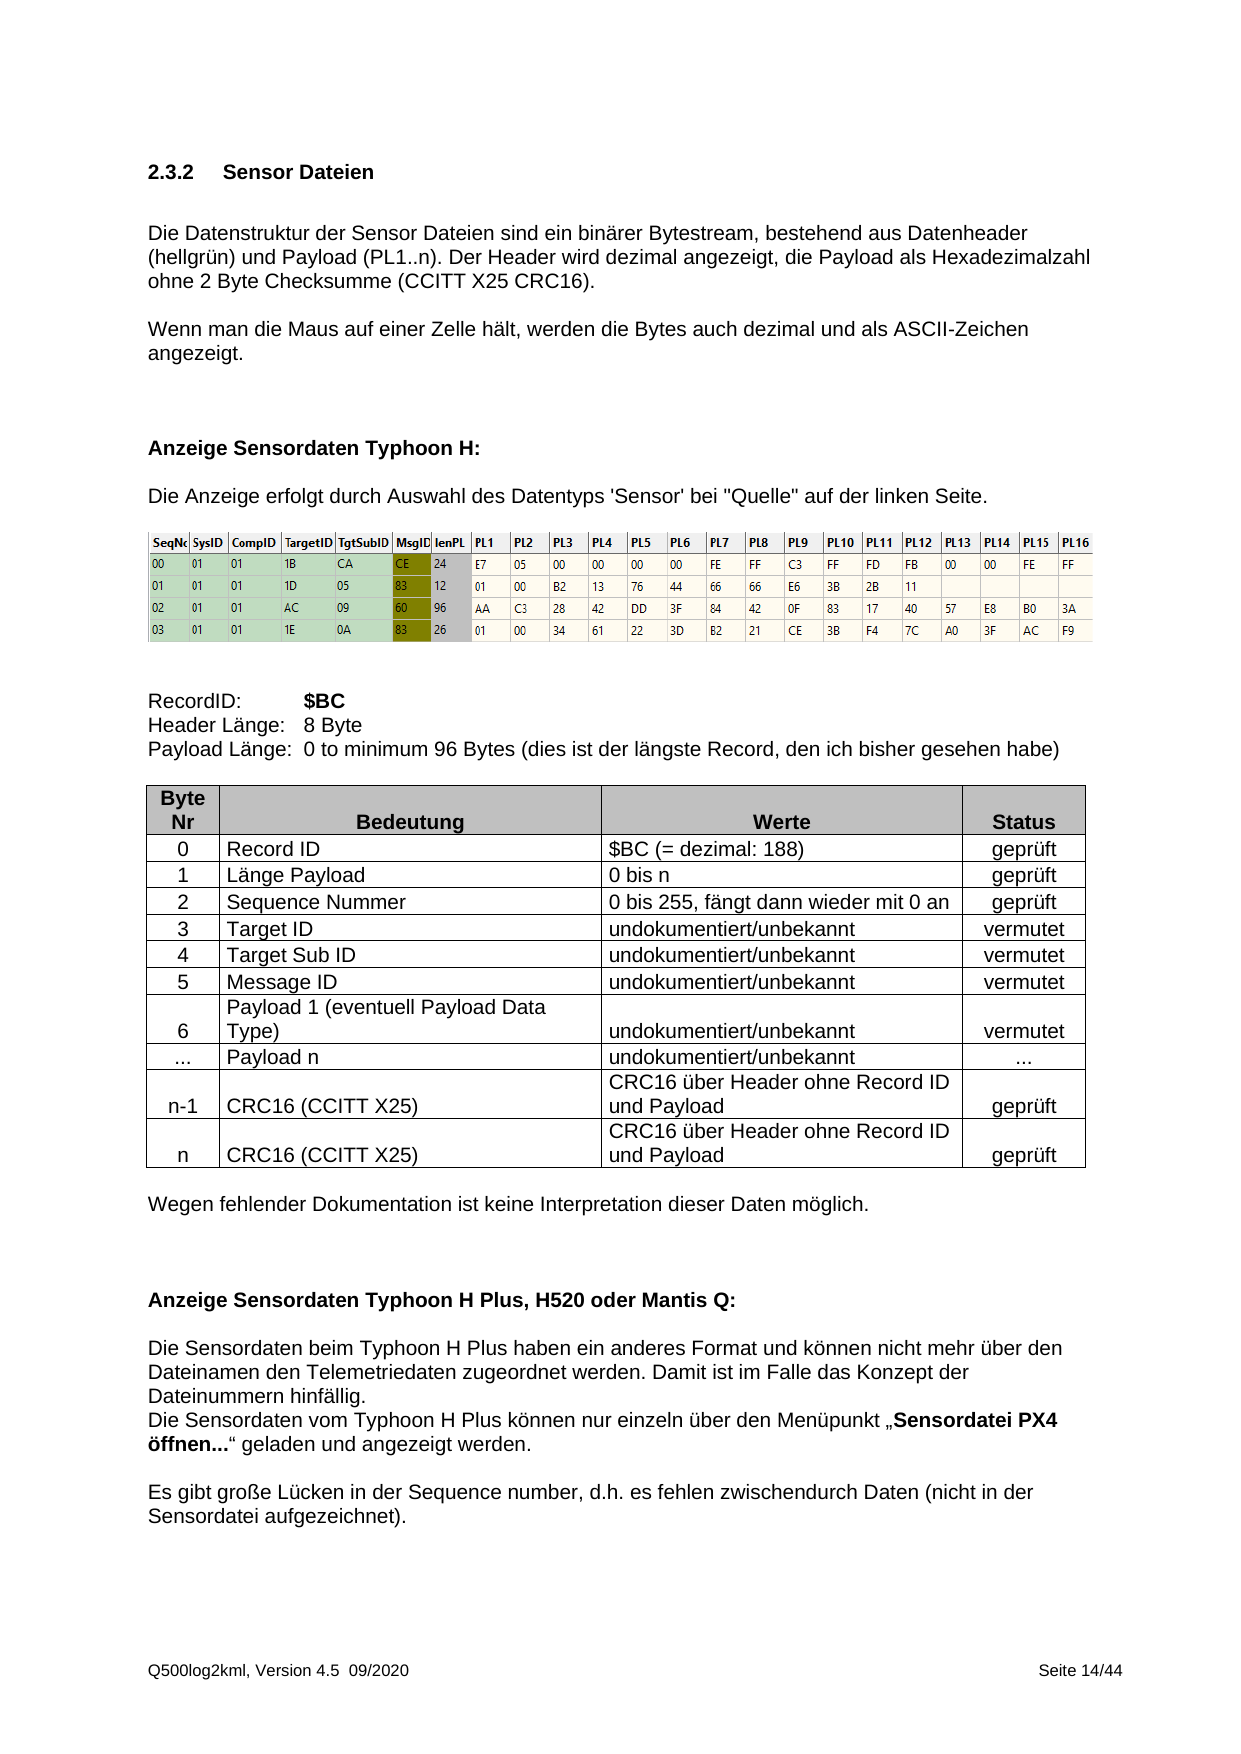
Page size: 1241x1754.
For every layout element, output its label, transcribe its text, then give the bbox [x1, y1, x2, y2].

text Anzeige Sensordaten Typhoon H Plus, H520 oder Mantis Q: [148, 1288, 1093, 1312]
text Es gibt große Lücken in der Sequence number, d.h. es fehlen zwischendurch Daten (nicht in der Sensordatei aufgezeichnet). [148, 1479, 1093, 1527]
table_cell CRC16 (CCITT X25) [220, 1070, 601, 1118]
table_header Werte [602, 786, 962, 834]
text Die Datenstruktur der Sensor Dateien sind ein binärer Bytestream, bestehend aus Datenheader (hellgrün) und Payload (PL1..n). Der Header wird dezimal angezeigt, die Payload als Hexadezimalzahl ohne 2 Byte Checksumme (CCITT X25 CRC16). [148, 221, 1093, 292]
table_cell 0 bis 255, fängt dann wieder mit 0 an [602, 888, 962, 914]
table_cell undokumentiert/unbekannt [602, 995, 962, 1042]
table_cell $BC (= dezimal: 188) [602, 835, 962, 861]
text Header Länge: 8 Byte [148, 713, 1093, 737]
table_cell undokumentiert/unbekannt [602, 915, 962, 940]
table_cell geprüft [963, 1119, 1085, 1167]
table_cell Payload n [220, 1044, 601, 1069]
table_cell vermutet [963, 995, 1085, 1042]
text RecordID: $BC [148, 689, 1093, 713]
table_cell Sequence Nummer [220, 888, 601, 914]
text Die Sensordaten beim Typhoon H Plus haben ein anderes Format und können nicht mehr über den Dateinamen den Telemetriedaten zugeordnet werden. Damit ist im Falle das Konzept der Dateinummern hinfällig. [148, 1336, 1093, 1408]
subtitle Sensor Dateien [148, 160, 1093, 184]
text Die Anzeige erfolgt durch Auswahl des Datentyps 'Sensor' bei "Quelle" auf der linken Seite. [148, 484, 1093, 508]
table_header Byte Nr [147, 786, 219, 834]
table_cell vermutet [963, 941, 1085, 967]
table_header Bedeutung [220, 786, 601, 834]
table_cell 1 [147, 862, 219, 887]
text Wenn man die Maus auf einer Zelle hält, werden die Bytes auch dezimal und als ASCII-Zeichen angezeigt. [148, 316, 1093, 364]
table_cell Target ID [220, 915, 601, 940]
table_cell 0 bis n [602, 862, 962, 887]
table_cell CRC16 (CCITT X25) [220, 1119, 601, 1167]
table_cell geprüft [963, 888, 1085, 914]
table_cell undokumentiert/unbekannt [602, 1044, 962, 1069]
table_cell 0 [147, 835, 219, 861]
text Payload Länge: 0 to minimum 96 Bytes (dies ist der längste Record, den ich bisher gesehen habe) [148, 737, 1093, 761]
table_cell ... [147, 1044, 219, 1069]
table_cell 5 [147, 968, 219, 993]
text Wegen fehlender Dokumentation ist keine Interpretation dieser Daten möglich. [148, 1192, 1093, 1216]
table_cell geprüft [963, 835, 1085, 861]
table_cell ... [963, 1044, 1085, 1069]
table_cell 6 [147, 995, 219, 1042]
table_cell n [147, 1119, 219, 1167]
table_cell Message ID [220, 968, 601, 993]
table_cell geprüft [963, 1070, 1085, 1118]
picture [147, 532, 1093, 642]
table_cell n-1 [147, 1070, 219, 1118]
table_cell Länge Payload [220, 862, 601, 887]
table_cell undokumentiert/unbekannt [602, 968, 962, 993]
table_cell geprüft [963, 862, 1085, 887]
table_cell 3 [147, 915, 219, 940]
table_cell Record ID [220, 835, 601, 861]
table_cell Payload 1 (eventuell Payload Data Type) [220, 995, 601, 1042]
table_cell undokumentiert/unbekannt [602, 941, 962, 967]
table_cell CRC16 über Header ohne Record ID und Payload [602, 1070, 962, 1118]
text Anzeige Sensordaten Typhoon H: [148, 436, 1093, 460]
table_cell vermutet [963, 915, 1085, 940]
text Die Sensordaten vom Typhoon H Plus können nur einzeln über den Menüpunkt „Sensordatei PX4 öffnen...“ geladen und angezeigt werden. [148, 1408, 1093, 1456]
table_cell 2 [147, 888, 219, 914]
table_cell CRC16 über Header ohne Record ID und Payload [602, 1119, 962, 1167]
table_cell 4 [147, 941, 219, 967]
table_cell Target Sub ID [220, 941, 601, 967]
table_cell vermutet [963, 968, 1085, 993]
table_header Status [963, 786, 1085, 834]
